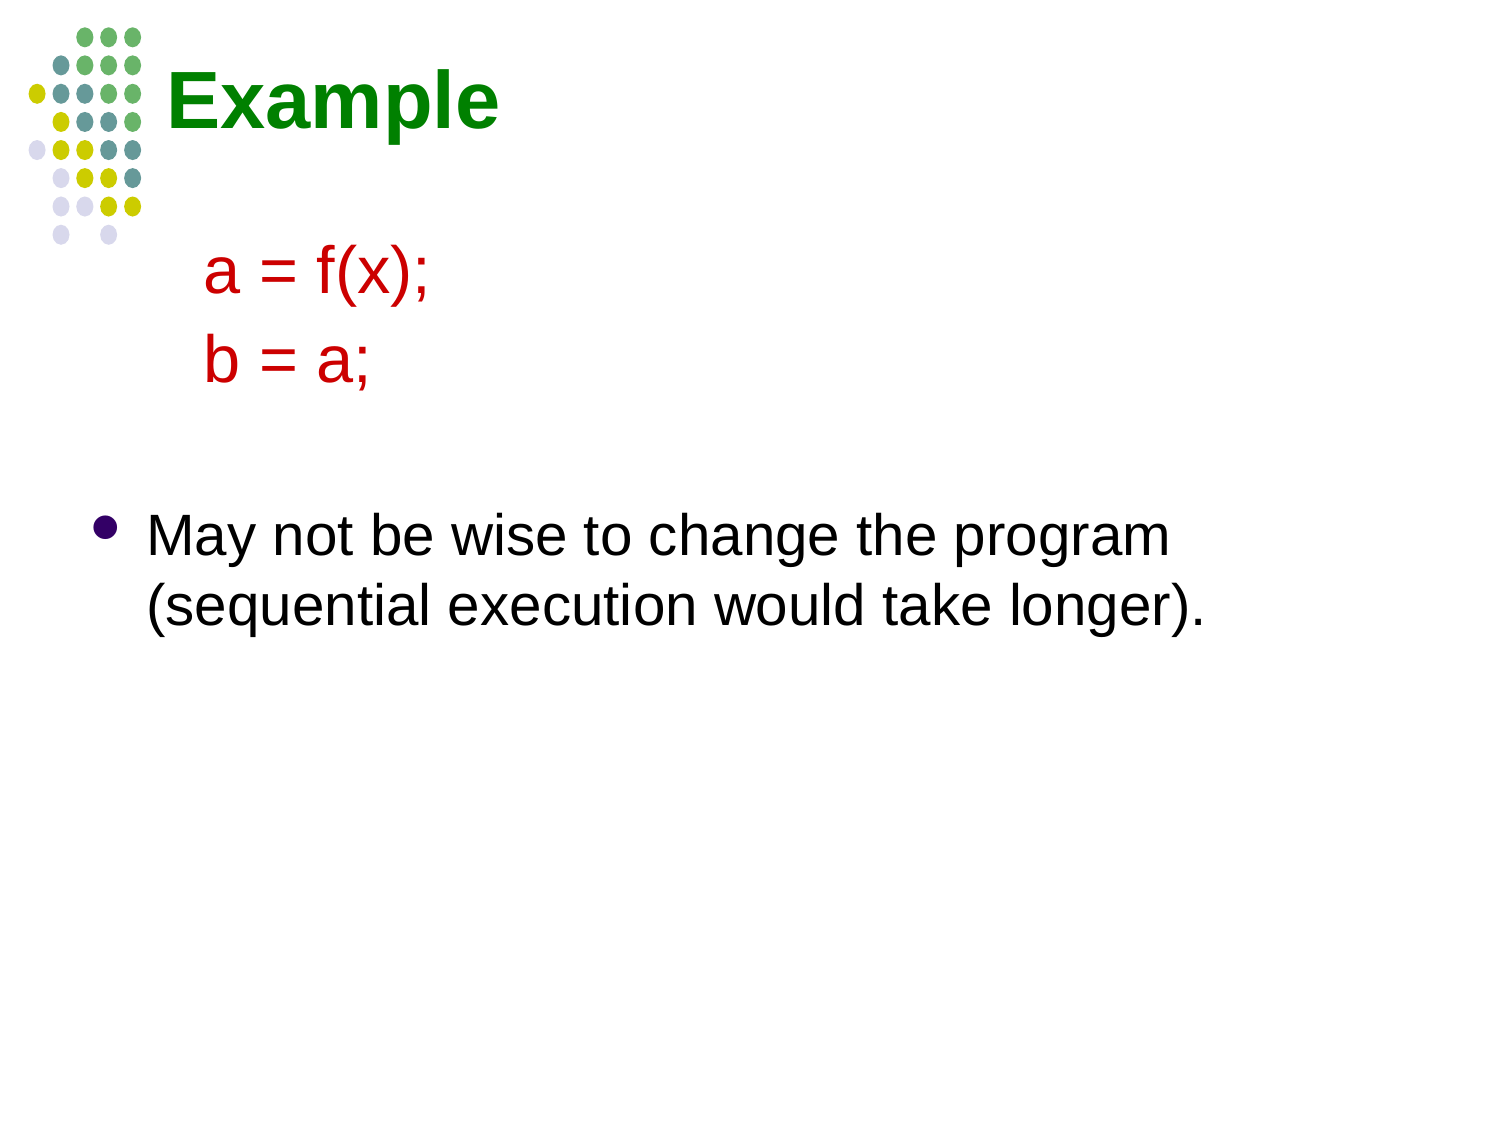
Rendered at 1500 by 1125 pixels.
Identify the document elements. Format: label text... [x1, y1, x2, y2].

list a = f(x); b = a; May not be wise to change the program (sequential execution would take longer). [75, 228, 1426, 1006]
title Example [151, 40, 1390, 176]
